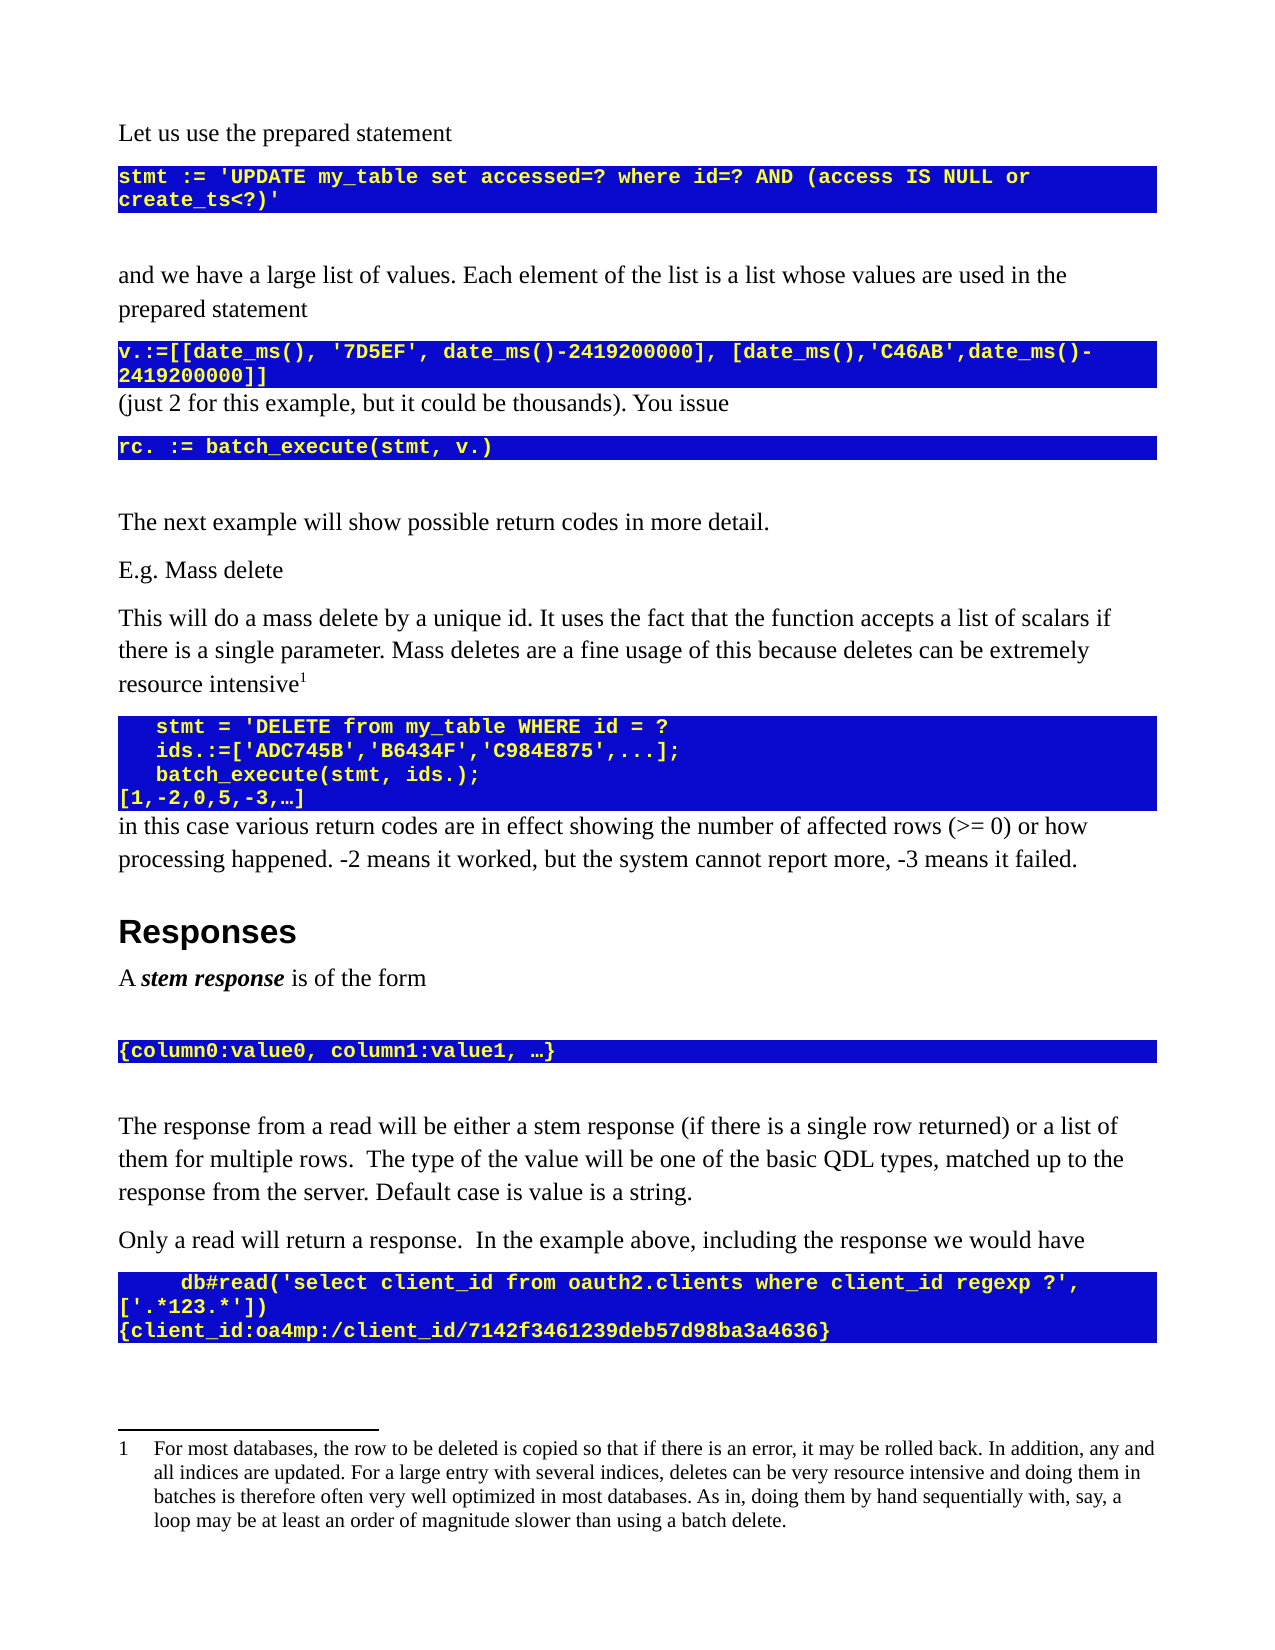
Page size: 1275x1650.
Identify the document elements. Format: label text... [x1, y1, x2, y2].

text v.:=[[date_ms(), '7D5EF', date_ms()-2419200000], [date_ms(),'C46AB',date_ms()-2419200000]] [118, 341, 1157, 388]
subtitle Responses [118, 912, 1157, 951]
text The response from a read will be either a stem response (if there is a single row returned) or a list of them for multiple rows. The type of the value will be one of the basic QDL types, matched up to the response from the server. Default case is value is a string. [118, 1111, 1157, 1206]
text batch_execute(stmt, ids.); [118, 763, 1157, 787]
text db#read('select client_id from oauth2.clients where client_id regexp ?', ['.*123.*']) [118, 1272, 1157, 1319]
text rc. := batch_execute(stmt, v.) [118, 436, 1157, 460]
text and we have a large list of values. Each element of the list is a list whose values are used in the prepared statement [118, 261, 1157, 322]
text ids.:=['ADC745B','B6434F','C984E875',...]; [118, 740, 1157, 763]
text A stem response is of the form [118, 963, 1157, 992]
text Let us use the prepared statement [118, 118, 1157, 147]
text For most databases, the row to be deleted is copied so that if there is an error, it may be rolled back. In addition, any and all indices are updated. For a large entry with several indices, deletes can be very resource intensive and doing them in batches is therefore often very well optimized in most databases. As in, doing them by hand sequentially with, say, a loop may be at least an order of magnitude slower than using a batch delete. [118, 1436, 1157, 1532]
text Only a read will return a response. In the example above, including the response we would have [118, 1225, 1157, 1253]
text {client_id:oa4mp:/client_id/7142f3461239deb57d98ba3a4636} [118, 1319, 1157, 1343]
text [1,-2,0,5,-3,…] [118, 787, 1157, 811]
text (just 2 for this example, but it could be thousands). You issue [118, 388, 1157, 417]
text stmt = 'DELETE from my_table WHERE id = ? [118, 716, 1157, 740]
text in this case various return codes are in effect showing the number of affected rows (>= 0) or how processing happened. -2 means it worked, but the system cannot report more, -3 means it failed. [118, 811, 1157, 873]
text {column0:value0, column1:value1, …} [118, 1040, 1157, 1063]
text stmt := 'UPDATE my_table set accessed=? where id=? AND (access IS NULL or create_ts<?)' [118, 166, 1157, 213]
text The next example will show possible return codes in more detail. [118, 507, 1157, 536]
text This will do a mass delete by a unique id. It uses the fact that the function accepts a list of scalars if there is a single parameter. Mass deletes are a fine usage of this because deletes can be extremely resource intensive [118, 603, 1157, 697]
text E.g. Mass delete [118, 555, 1157, 584]
